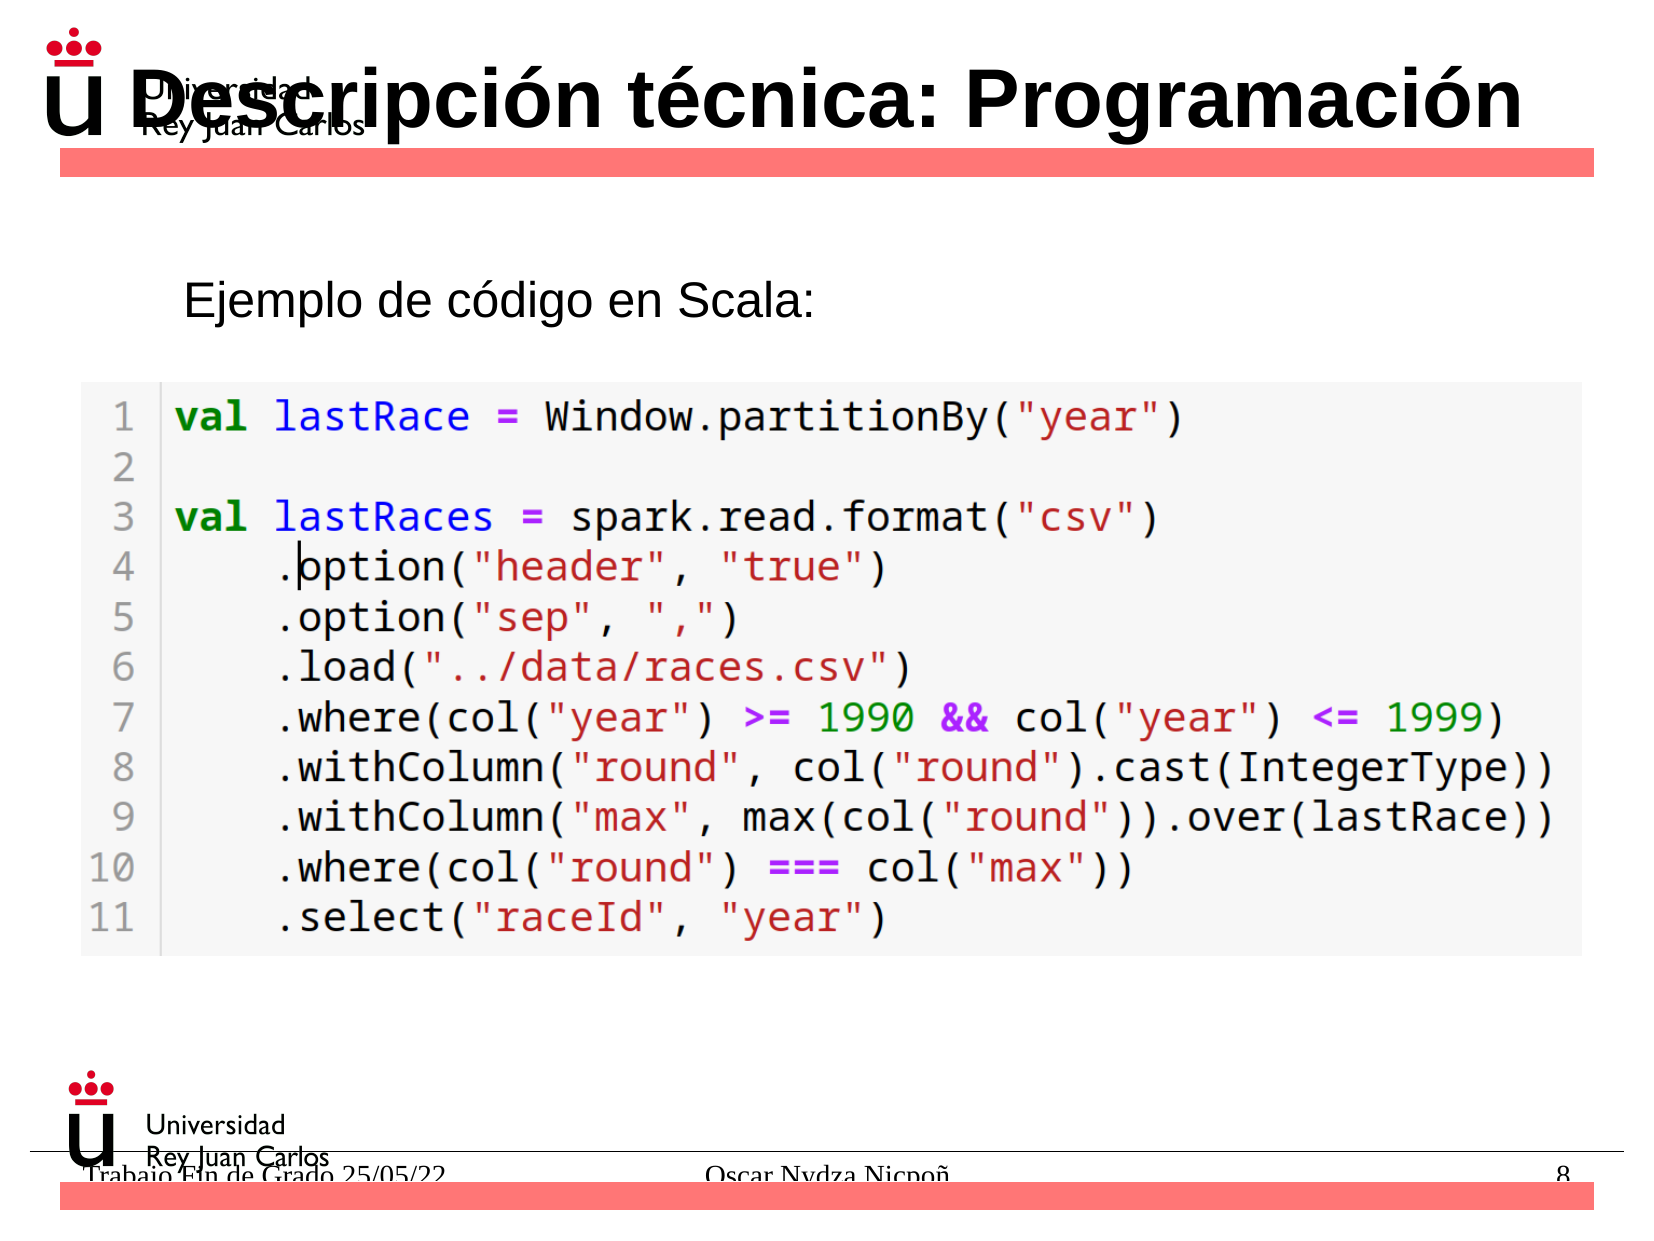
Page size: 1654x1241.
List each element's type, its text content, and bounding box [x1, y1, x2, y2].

picture [42, 0, 367, 172]
text_box [59, 147, 1595, 178]
picture [65, 1045, 331, 1181]
list Ejemplo de código en Scala: [112, 178, 1536, 382]
picture [81, 382, 1582, 956]
text_box [59, 1181, 1595, 1211]
title Descripción técnica: Programación [82, 49, 1571, 147]
